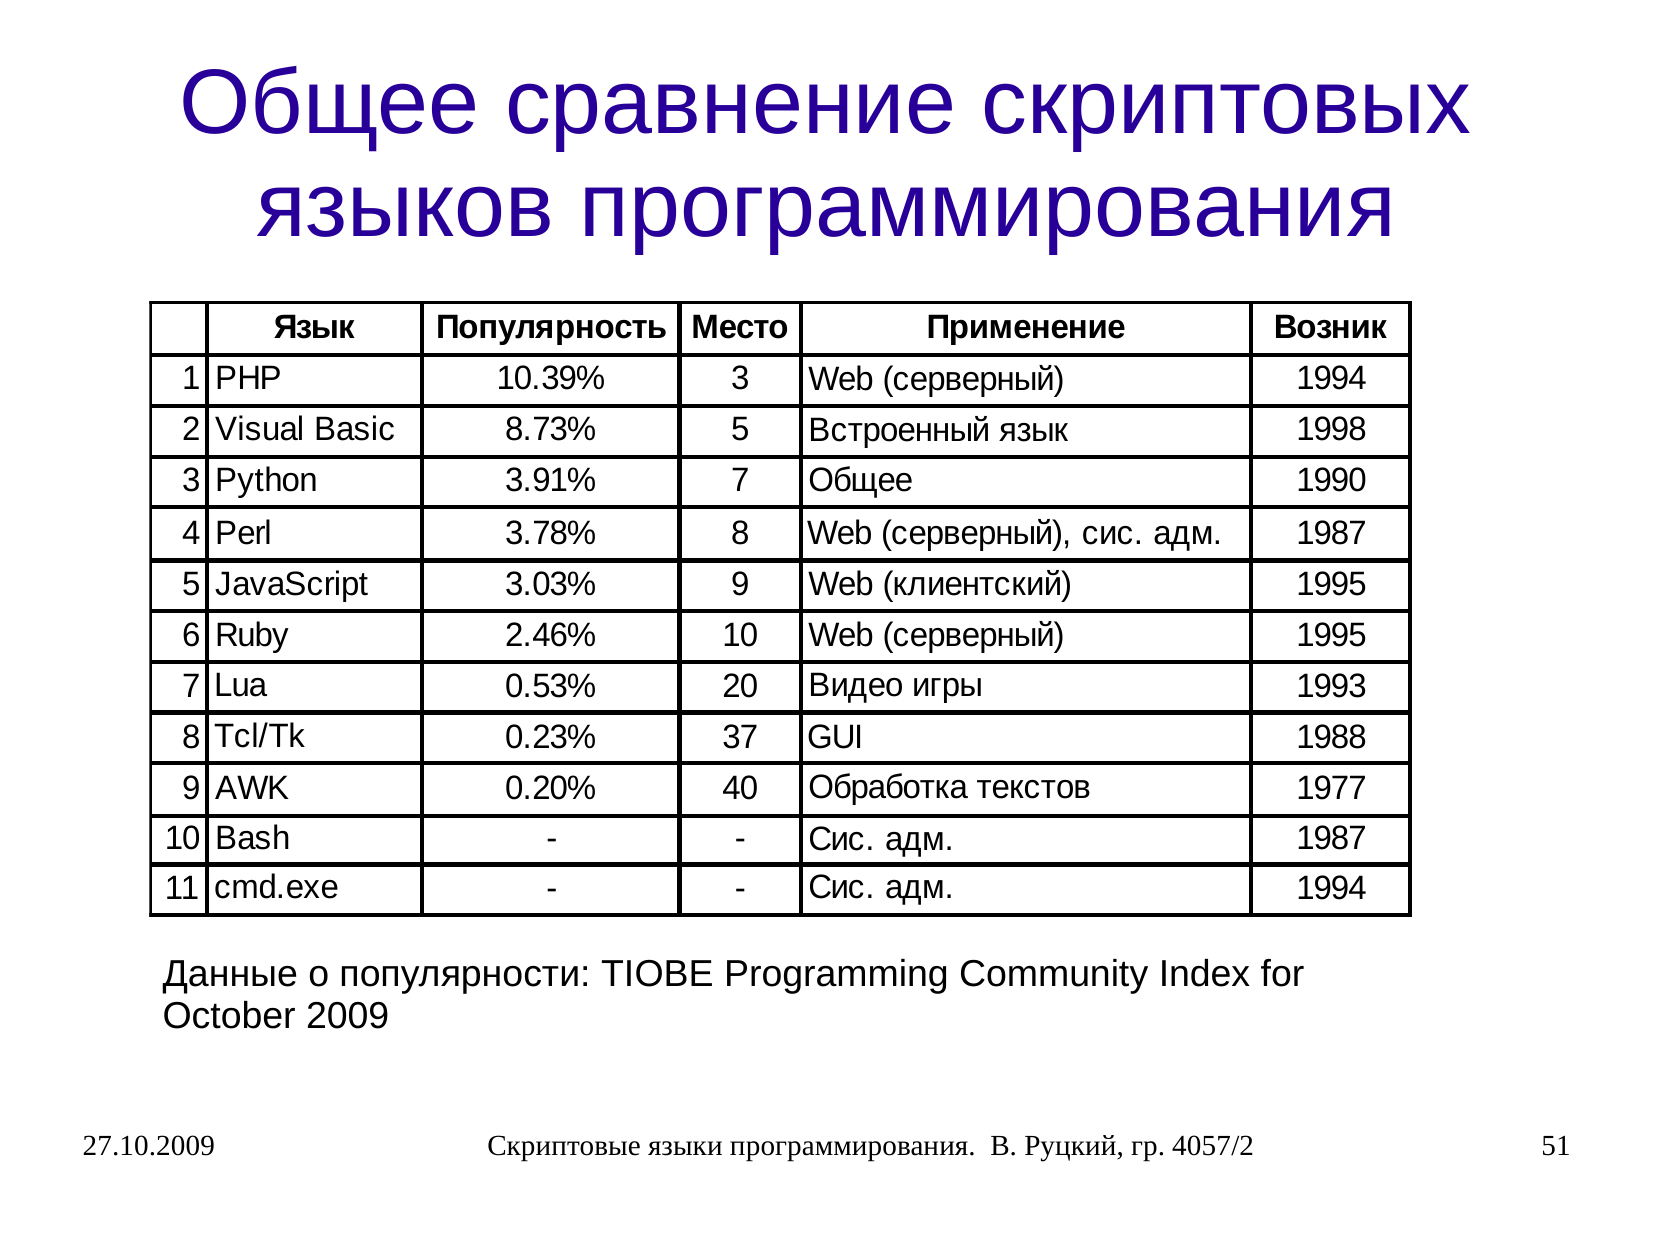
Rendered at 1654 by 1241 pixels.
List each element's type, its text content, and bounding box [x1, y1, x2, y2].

chart [149, 301, 1625, 1004]
title Общее сравнение скриптовых языков программирования [82, 49, 1571, 257]
text_box Данные о популярности: TIOBE Programming Community Index for October 2009 [147, 944, 1447, 1044]
